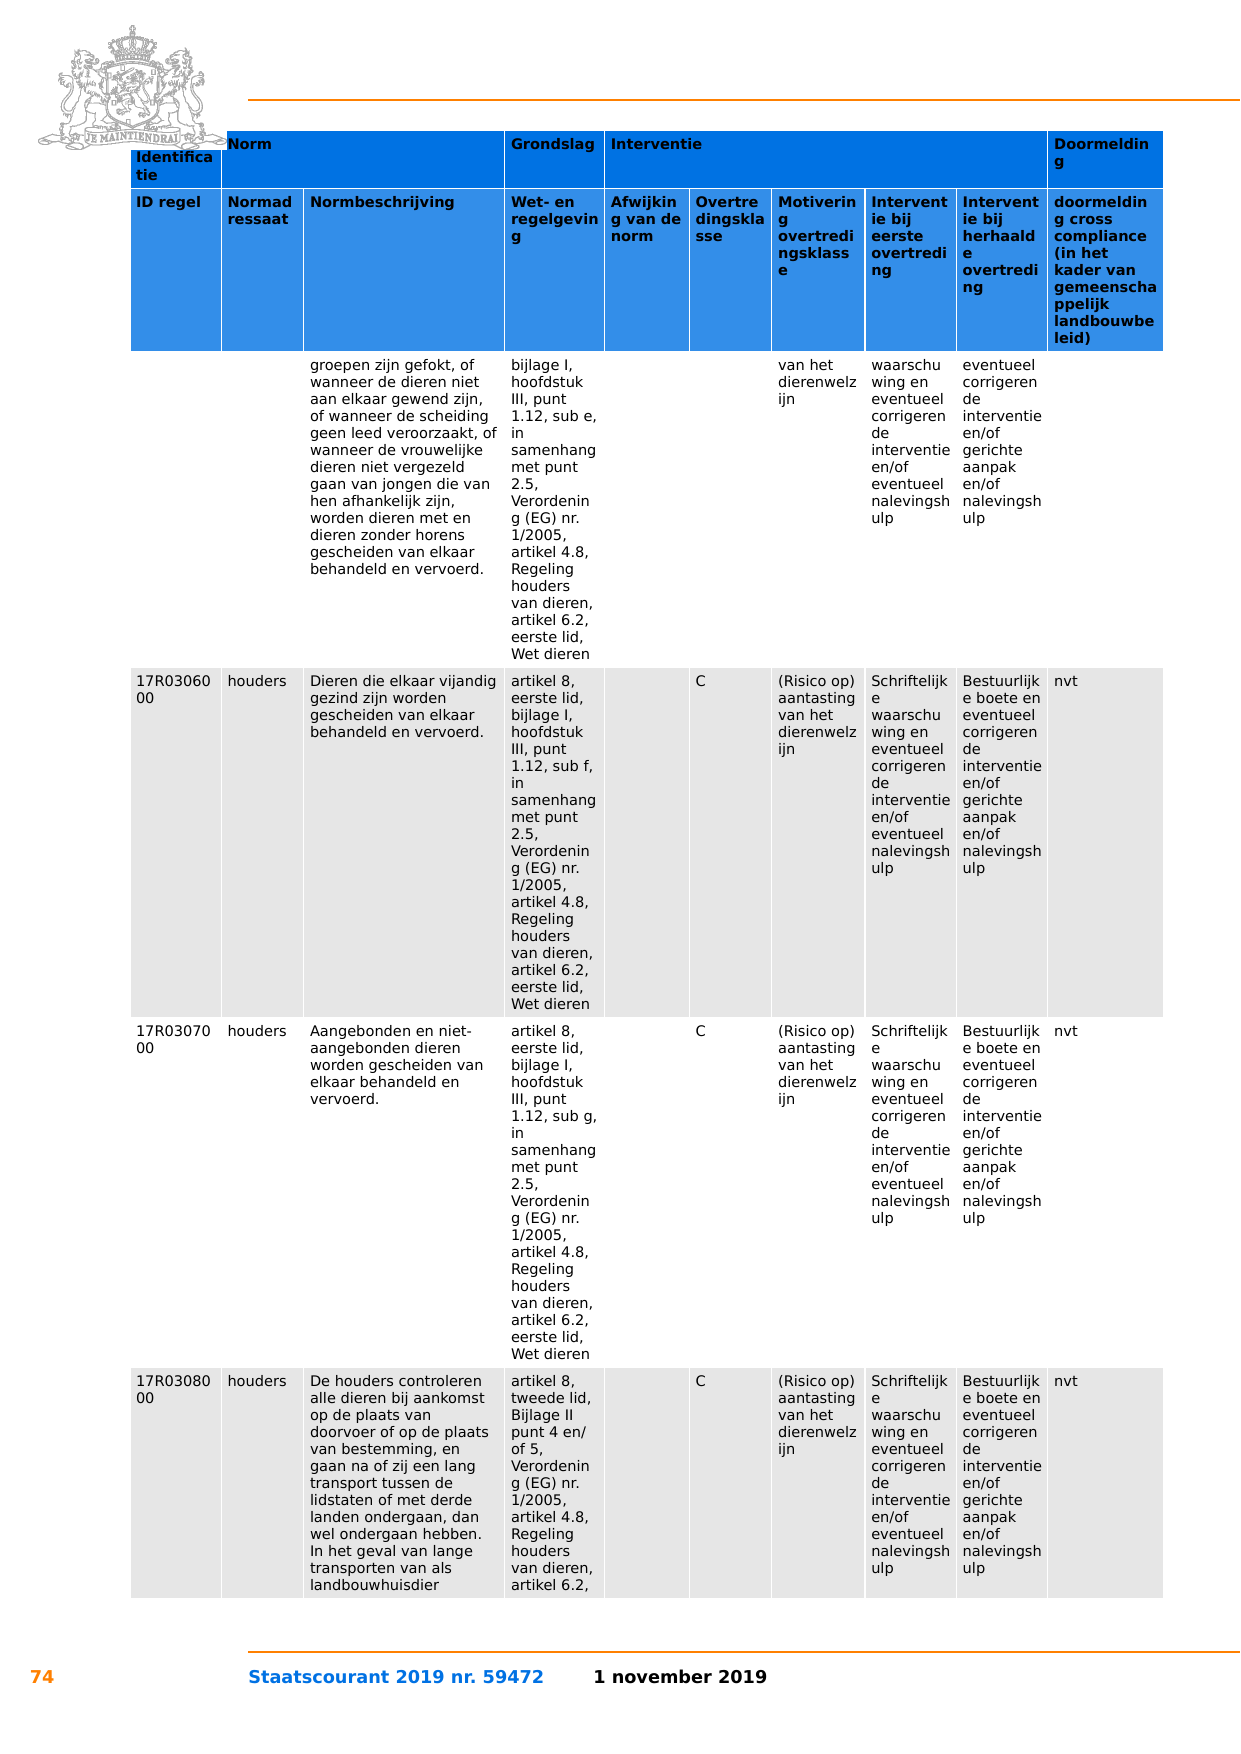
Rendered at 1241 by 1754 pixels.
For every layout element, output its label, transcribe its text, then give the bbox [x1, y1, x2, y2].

table_cell Aangebonden en niet-aangebonden dieren worden gescheiden van elkaar behandeld en vervoerd. [304, 1018, 504, 1367]
table_header Grondslag [505, 131, 604, 188]
table_cell Schriftelijke waarschuwing en eventueel corrigerende interventie en/of eventueel nalevingshulp [866, 1018, 956, 1367]
table_cell 17R0306000 [131, 668, 221, 1017]
table_cell Wet- en regelgeving [505, 189, 604, 351]
table_cell Normbeschrijving [304, 189, 504, 351]
table_cell (Risico op) aantasting van het dierenwelzijn [772, 668, 864, 1017]
table_cell nvt [1048, 668, 1163, 1017]
table_cell Bestuurlijke boete en eventueel corrigerende interventie en/of gerichte aanpak en/of nalevingshulp [957, 668, 1047, 1017]
table_cell [222, 352, 303, 667]
table_cell C [690, 1368, 771, 1598]
table_cell 17R0307000 [131, 1018, 221, 1367]
table_cell nvt [1048, 1018, 1163, 1367]
table_cell houders [222, 1368, 303, 1598]
table_cell 17R0308000 [131, 1368, 221, 1598]
table_cell artikel 8, tweede lid, Bijlage II punt 4 en/ of 5, Verordening (EG) nr. 1/2005, artikel 4.8, Regeling houders van dieren, artikel 6.2, [505, 1368, 604, 1598]
table_cell Bestuurlijke boete en eventueel corrigerende interventie en/of gerichte aanpak en/of nalevingshulp [957, 1018, 1047, 1367]
table_cell Normadressaat [222, 189, 303, 351]
picture [38, 25, 227, 150]
table_cell groepen zijn gefokt, of wanneer de dieren niet aan elkaar gewend zijn, of wanneer de scheiding geen leed veroorzaakt, of wanneer de vrouwelijke dieren niet vergezeld gaan van jongen die van hen afhankelijk zijn, worden dieren met en dieren zonder horens gescheiden van elkaar behandeld en vervoerd. [304, 352, 504, 667]
table_cell [131, 352, 221, 667]
table_cell eventueel corrigerende interventie en/of gerichte aanpak en/of nalevingshulp [957, 352, 1047, 667]
table_cell Motivering overtredingsklasse [772, 189, 864, 351]
table_cell [605, 352, 689, 667]
table_cell waarschuwing en eventueel corrigerende interventie en/of eventueel nalevingshulp [866, 352, 956, 667]
table_header Interventie [605, 131, 1047, 188]
table_cell [605, 668, 689, 1017]
table_cell Interventie bij herhaalde overtreding [957, 189, 1047, 351]
table_cell Schriftelijke waarschuwing en eventueel corrigerende interventie en/of eventueel nalevingshulp [866, 668, 956, 1017]
table_cell bijlage I, hoofdstuk III, punt 1.12, sub e, in samenhang met punt 2.5, Verordening (EG) nr. 1/2005, artikel 4.8, Regeling houders van dieren, artikel 6.2, eerste lid, Wet dieren [505, 352, 604, 667]
table_cell Overtredingsklasse [690, 189, 771, 351]
table_cell [605, 1018, 689, 1367]
table_cell Interventie bij eerste overtreding [866, 189, 956, 351]
table_cell [690, 352, 771, 667]
table_header Doormelding [1048, 131, 1163, 188]
table_cell C [690, 1018, 771, 1367]
table_cell ID regel [131, 189, 221, 351]
table_cell houders [222, 668, 303, 1017]
table_cell Bestuurlijke boete en eventueel corrigerende interventie en/of gerichte aanpak en/of nalevingshulp [957, 1368, 1047, 1598]
table_cell Schriftelijke waarschuwing en eventueel corrigerende interventie en/of eventueel nalevingshulp [866, 1368, 956, 1598]
table_cell (Risico op) aantasting van het dierenwelzijn [772, 1018, 864, 1367]
table_header Norm [222, 131, 504, 188]
table_cell [1048, 352, 1163, 667]
table_cell artikel 8, eerste lid, bijlage I, hoofdstuk III, punt 1.12, sub f, in samenhang met punt 2.5, Verordening (EG) nr. 1/2005, artikel 4.8, Regeling houders van dieren, artikel 6.2, eerste lid, Wet dieren [505, 668, 604, 1017]
table_cell doormelding cross compliance (in het kader van gemeenschappelijk landbouwbeleid) [1048, 189, 1163, 351]
table_cell De houders controleren alle dieren bij aankomst op de plaats van doorvoer of op de plaats van bestemming, en gaan na of zij een lang transport tussen de lidstaten of met derde landen ondergaan, dan wel ondergaan hebben. In het geval van lange transporten van als landbouwhuisdier [304, 1368, 504, 1598]
table_cell Dieren die elkaar vijandig gezind zijn worden gescheiden van elkaar behandeld en vervoerd. [304, 668, 504, 1017]
table_cell houders [222, 1018, 303, 1367]
table_cell van het dierenwelzijn [772, 352, 864, 667]
table_cell Afwijking van de norm [605, 189, 689, 351]
table_cell nvt [1048, 1368, 1163, 1598]
table_cell artikel 8, eerste lid, bijlage I, hoofdstuk III, punt 1.12, sub g, in samenhang met punt 2.5, Verordening (EG) nr. 1/2005, artikel 4.8, Regeling houders van dieren, artikel 6.2, eerste lid, Wet dieren [505, 1018, 604, 1367]
table_cell C [690, 668, 771, 1017]
table_cell (Risico op) aantasting van het dierenwelzijn [772, 1368, 864, 1598]
table_cell [605, 1368, 689, 1598]
table_header Identificatie [131, 150, 221, 188]
